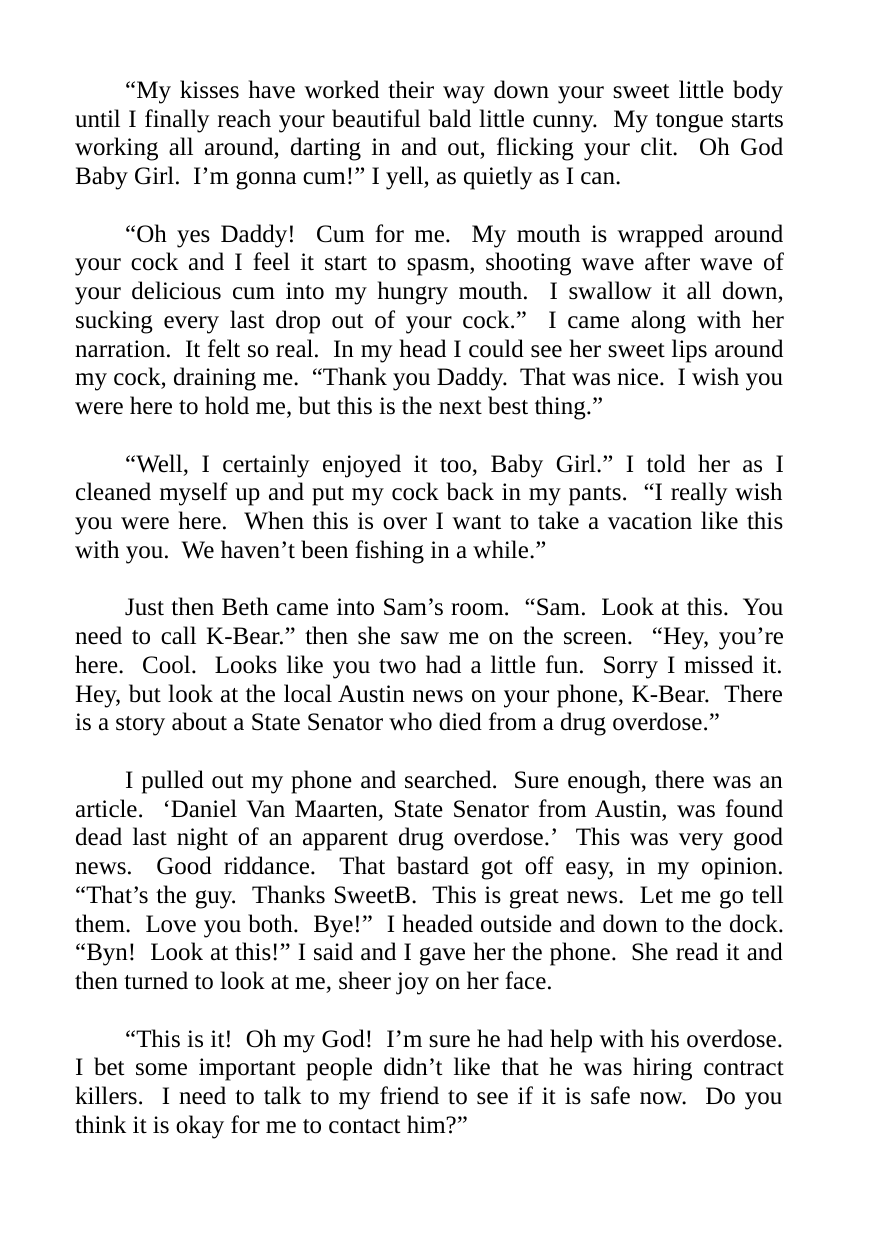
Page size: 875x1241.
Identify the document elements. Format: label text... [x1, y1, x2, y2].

text Just then Beth came into Sam’s room. “Sam. Look at this. You need to call K-Bear.” then she saw me on the screen. “Hey, you’re here. Cool. Looks like you two had a little fun. Sorry I missed it. Hey, but look at the local Austin news on your phone, K-Bear. There is a story about a State Senator who died from a drug overdose.” [75, 592, 784, 736]
text “This is it! Oh my God! I’m sure he had help with his overdose. I bet some important people didn’t like that he was hiring contract killers. I need to talk to my friend to see if it is safe now. Do you think it is okay for me to contact him?” [75, 1024, 784, 1139]
text “Oh yes Daddy! Cum for me. My mouth is wrapped around your cock and I feel it start to spasm, shooting wave after wave of your delicious cum into my hungry mouth. I swallow it all down, sucking every last drop out of your cock.” I came along with her narration. It felt so real. In my head I could see her sweet lips around my cock, draining me. “Thank you Daddy. That was nice. I wish you were here to hold me, but this is the next best thing.” [75, 219, 784, 420]
text “Well, I certainly enjoyed it too, Baby Girl.” I told her as I cleaned myself up and put my cock back in my pants. “I really wish you were here. When this is over I want to take a vacation like this with you. We haven’t been fishing in a while.” [75, 449, 784, 564]
text I pulled out my phone and searched. Sure enough, there was an article. ‘Daniel Van Maarten, State Senator from Austin, was found dead last night of an apparent drug overdose.’ This was very good news. Good riddance. That bastard got off easy, in my opinion. “That’s the guy. Thanks SweetB. This is great news. Let me go tell them. Love you both. Bye!” I headed outside and down to the dock. “Byn! Look at this!” I said and I gave her the phone. She read it and then turned to look at me, sheer joy on her face. [75, 765, 784, 995]
text “My kisses have worked their way down your sweet little body until I finally reach your beautiful bald little cunny. My tongue starts working all around, darting in and out, flicking your clit. Oh God Baby Girl. I’m gonna cum!” I yell, as quietly as I can. [75, 75, 784, 190]
